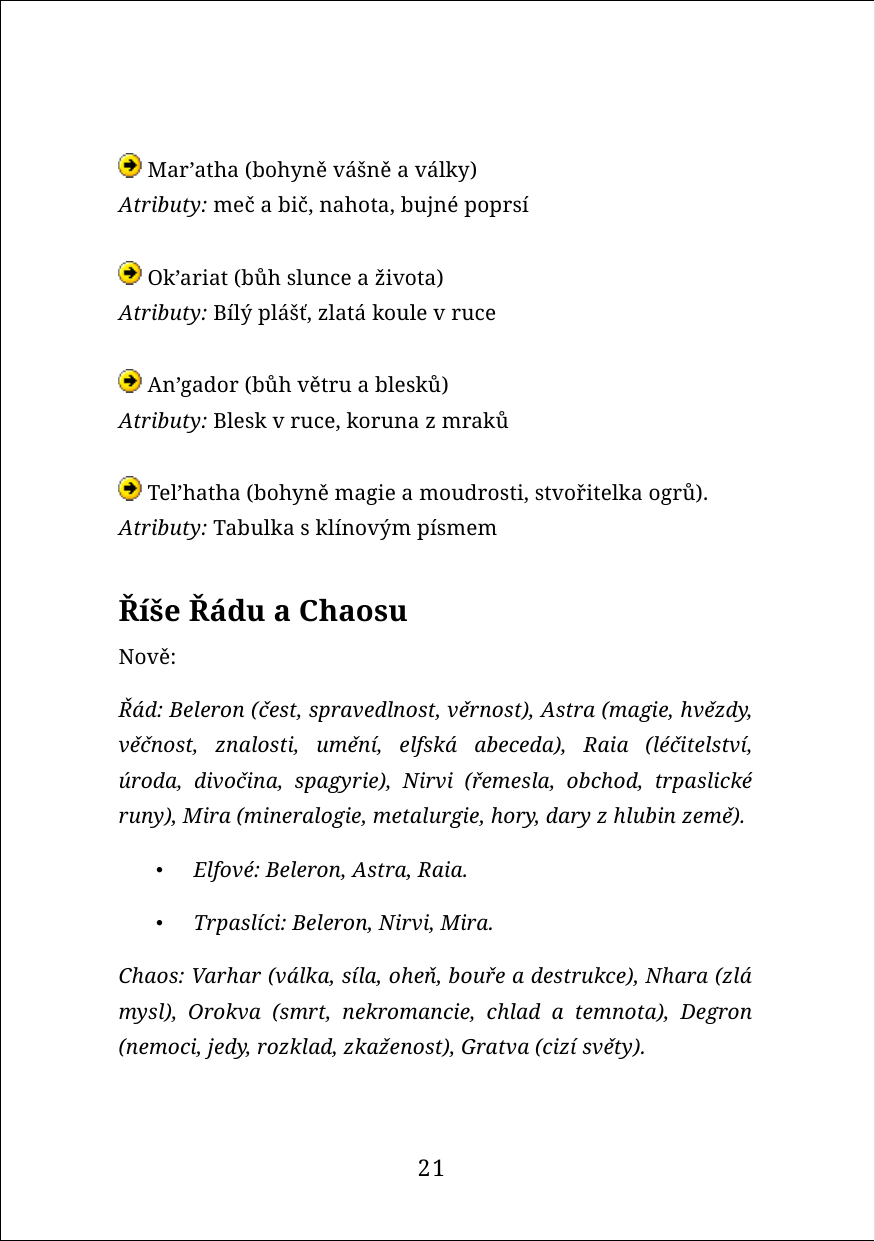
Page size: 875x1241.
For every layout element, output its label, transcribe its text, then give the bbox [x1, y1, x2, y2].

text Nově: [118, 642, 756, 670]
list Elfové: Beleron, Astra, Raia. [156, 855, 756, 883]
subtitle Říše Řádu a Chaosu [118, 590, 756, 630]
list Trpaslíci: Beleron, Nirvi, Mira. [156, 908, 756, 937]
text Řád: Beleron (čest, spravedlnost, věrnost), Astra (magie, hvězdy, věčnost, znalosti, umění, elfská abeceda), Raia (léčitelství, úroda, divočina, spagyrie), Nirvi (řemesla, obchod, trpaslické runy), Mira (mineralogie, metalurgie, hory, dary z hlubin země). [118, 695, 756, 830]
picture [118, 153, 142, 178]
picture [118, 261, 142, 285]
text Chaos: Varhar (válka, síla, oheň, bouře a destrukce), Nhara (zlá mysl), Orokva (smrt, nekromancie, chlad a temnota), Degron (nemoci, jedy, rozklad, zkaženost), Gratva (cizí světy). [118, 961, 756, 1061]
picture [118, 369, 142, 393]
text Mar’atha (bohyně vášně a války) Atributy: meč a bič, nahota, bujné poprsí Ok’ariat (bůh slunce a života) Atributy: Bílý plášť, zlatá koule v ruce An’gador (bůh větru a blesků) Atributy: Blesk v ruce, koruna z mraků Tel’hatha (bohyně magie a moudrosti, stvořitelka ogrů). Atributy: Tabulka s klínovým písmem [118, 118, 756, 542]
picture [118, 476, 142, 501]
